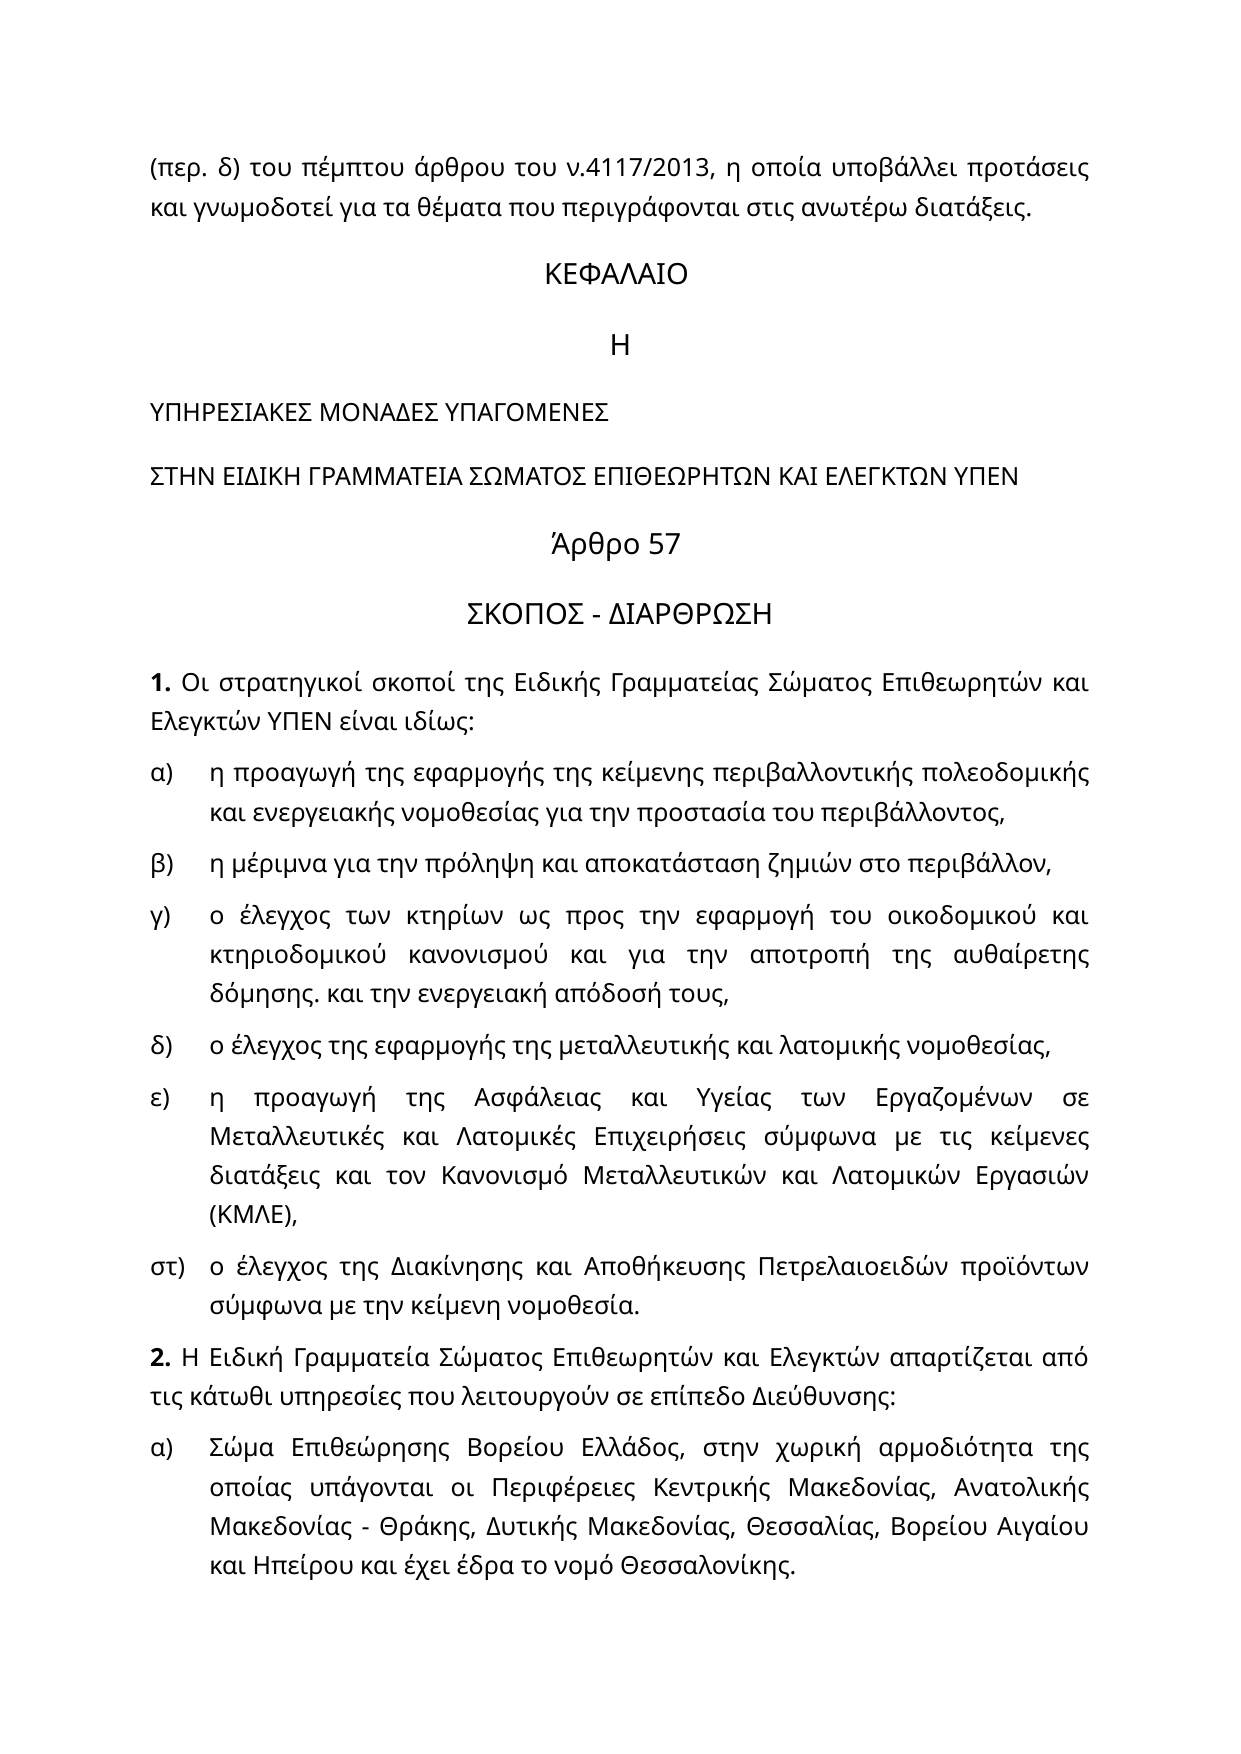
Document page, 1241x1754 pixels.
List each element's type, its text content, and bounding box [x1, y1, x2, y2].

list β) η μέριμνα για την πρόληψη και αποκατάσταση ζημιών στο περιβάλλον, [150, 846, 1090, 880]
subtitle Άρθρο 57 [150, 523, 1090, 563]
text 2. Η Ειδική Γραμματεία Σώματος Επιθεωρητών και Ελεγκτών απαρτίζεται από τις κάτωθι υπηρεσίες που λειτουργούν σε επίπεδο Διεύθυνσης: [150, 1339, 1090, 1412]
subtitle ΚΕΦΑΛΑΙΟ [150, 253, 1090, 293]
text ΥΠΗΡΕΣΙΑΚΕΣ ΜΟΝΑΔΕΣ ΥΠΑΓΟΜΕΝΕΣ [150, 394, 1090, 429]
subtitle Η [150, 324, 1090, 364]
text 1. Οι στρατηγικοί σκοποί της Ειδικής Γραμματείας Σώματος Επιθεωρητών και Ελεγκτών ΥΠΕΝ είναι ιδίως: [150, 664, 1090, 737]
list στ) ο έλεγχος της Διακίνησης και Αποθήκευσης Πετρελαιοειδών προϊόντων σύμφωνα με την κείμενη νομοθεσία. [150, 1248, 1090, 1322]
list α) Σώμα Επιθεώρησης Βορείου Ελλάδος, στην χωρική αρμοδιότητα της οποίας υπάγονται οι Περιφέρειες Κεντρικής Μακεδονίας, Ανατολικής Μακεδονίας - Θράκης, Δυτικής Μακεδονίας, Θεσσαλίας, Βορείου Αιγαίου και Ηπείρου και έχει έδρα το νομό Θεσσαλονίκης. [150, 1430, 1090, 1582]
list ε) η προαγωγή της Ασφάλειας και Υγείας των Εργαζομένων σε Μεταλλευτικές και Λατομικές Επιχειρήσεις σύμφωνα με τις κείμενες διατάξεις και τον Κανονισμό Μεταλλευτικών και Λατομικών Εργασιών (ΚΜΛΕ), [150, 1079, 1090, 1231]
text ΣΤΗΝ ΕΙΔΙΚΗ ΓΡΑΜΜΑΤΕΙΑ ΣΩΜΑΤΟΣ ΕΠΙΘΕΩΡΗΤΩΝ ΚΑΙ ΕΛΕΓΚΤΩΝ ΥΠΕΝ [150, 459, 1090, 493]
text (περ. δ) του πέμπτου άρθρου του ν.4117/2013, η οποία υποβάλλει προτάσεις και γνωμοδοτεί για τα θέματα που περιγράφονται στις ανωτέρω διατάξεις. [150, 150, 1090, 223]
list γ) ο έλεγχος των κτηρίων ως προς την εφαρμογή του οικοδομικού και κτηριοδομικού κανονισμού και για την αποτροπή της αυθαίρετης δόμησης. και την ενεργειακή απόδοσή τους, [150, 897, 1090, 1010]
subtitle ΣΚΟΠΟΣ - ΔΙΑΡΘΡΩΣΗ [150, 593, 1090, 633]
list α) η προαγωγή της εφαρμογής της κείμενης περιβαλλοντικής πολεοδομικής και ενεργειακής νομοθεσίας για την προστασία του περιβάλλοντος, [150, 755, 1090, 828]
list δ) ο έλεγχος της εφαρμογής της μεταλλευτικής και λατομικής νομοθεσίας, [150, 1027, 1090, 1062]
